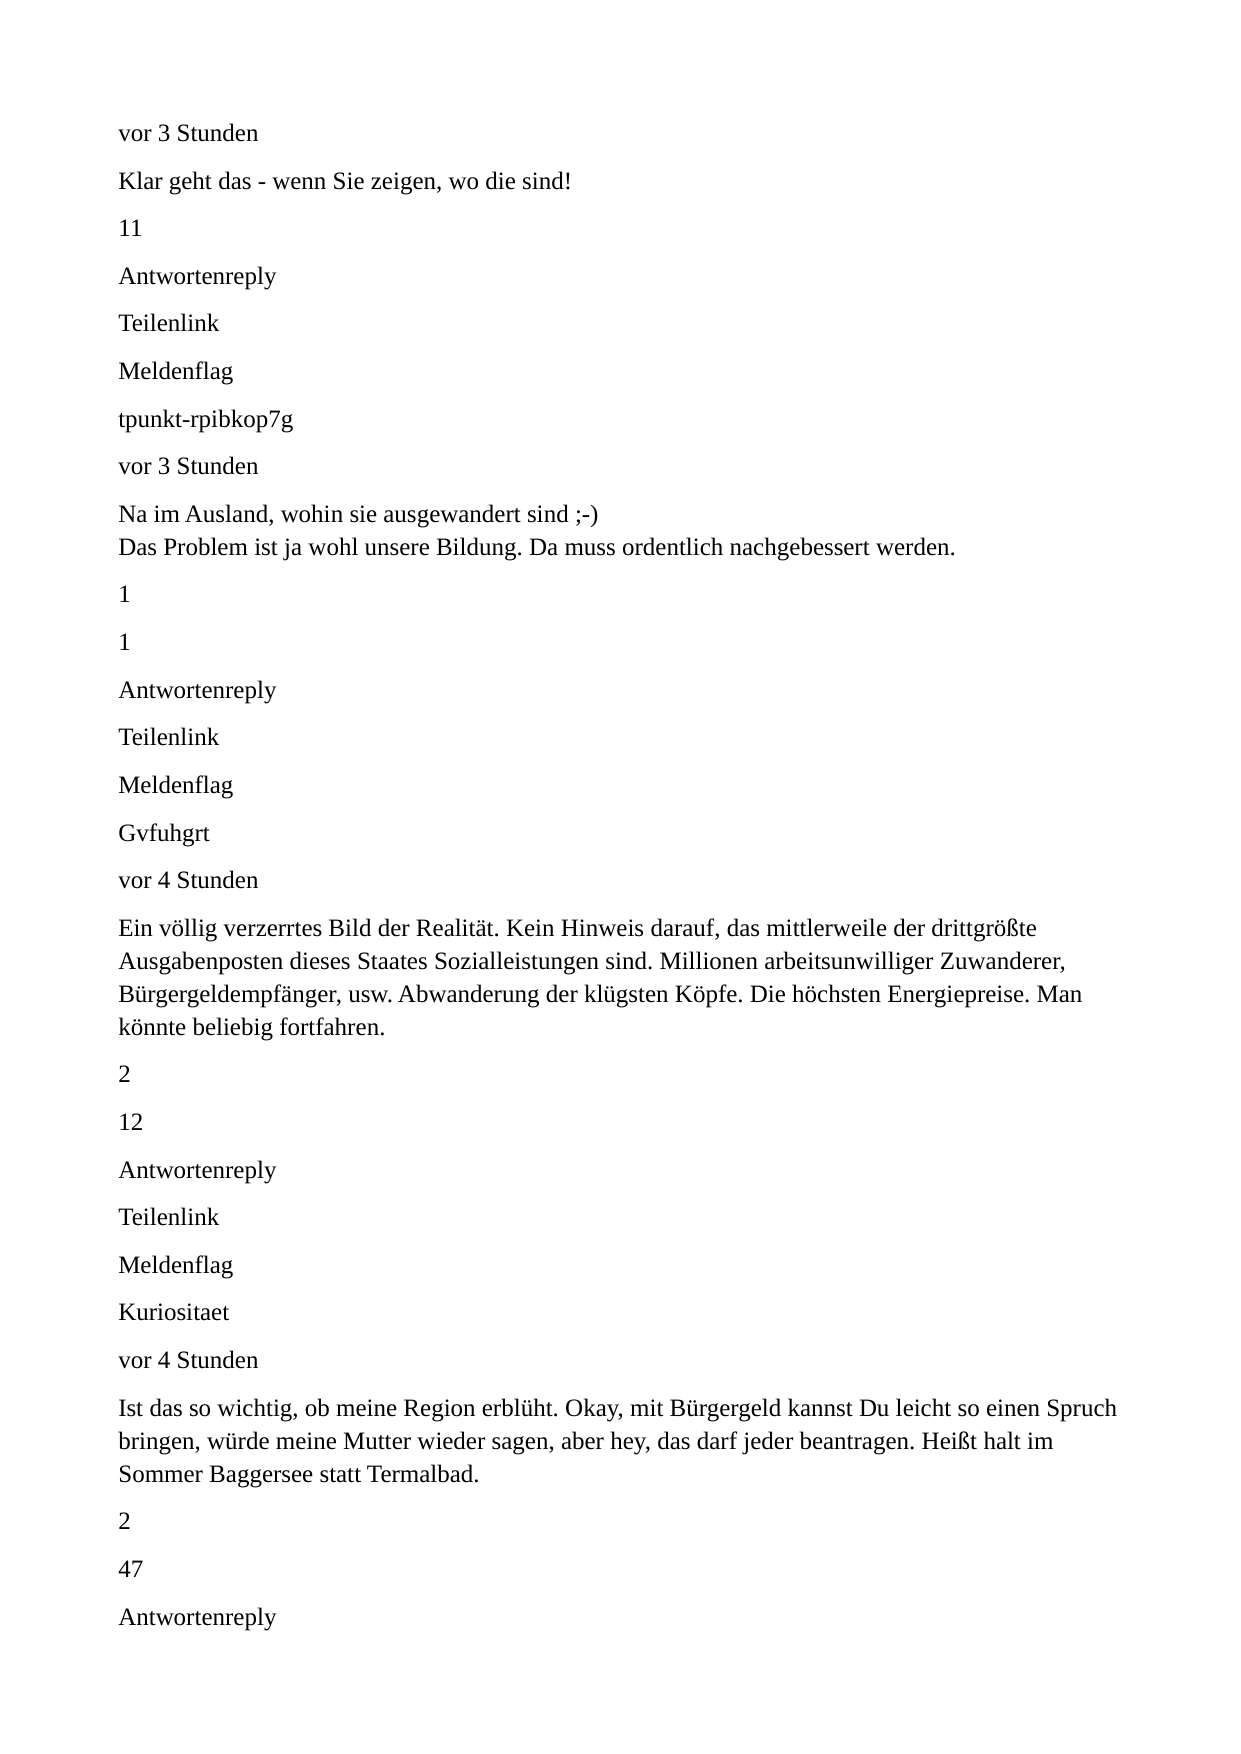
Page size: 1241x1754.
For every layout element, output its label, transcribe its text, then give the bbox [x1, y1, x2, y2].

text 47 [118, 1554, 1122, 1583]
text Klar geht das - wenn Sie zeigen, wo die sind! [118, 166, 1122, 194]
text Ist das so wichtig, ob meine Region erblüht. Okay, mit Bürgergeld kannst Du leicht so einen Spruch bringen, würde meine Mutter wieder sagen, aber hey, das darf jeder beantragen. Heißt halt im Sommer Baggersee statt Termalbad. [118, 1393, 1122, 1487]
text Teilenlink [118, 722, 1122, 751]
text Kuriositaet [118, 1297, 1122, 1326]
text 2 [118, 1506, 1122, 1535]
text Antwortenreply [118, 1155, 1122, 1183]
text vor 4 Stunden [118, 865, 1122, 894]
text Teilenlink [118, 1202, 1122, 1231]
text Antwortenreply [118, 1602, 1122, 1630]
text Na im Ausland, wohin sie ausgewandert sind ;-) Das Problem ist ja wohl unsere Bildung. Da muss ordentlich nachgebessert werden. [118, 499, 1122, 561]
text 11 [118, 213, 1122, 242]
text tpunkt-rpibkop7g [118, 404, 1122, 432]
text vor 3 Stunden [118, 451, 1122, 480]
text vor 3 Stunden [118, 118, 1122, 147]
text Gvfuhgrt [118, 818, 1122, 846]
text Meldenflag [118, 770, 1122, 799]
text 1 [118, 627, 1122, 656]
text Meldenflag [118, 356, 1122, 385]
text Antwortenreply [118, 675, 1122, 703]
text Antwortenreply [118, 261, 1122, 290]
text 2 [118, 1059, 1122, 1088]
text Meldenflag [118, 1250, 1122, 1279]
text 1 [118, 579, 1122, 608]
text Teilenlink [118, 308, 1122, 337]
text Ein völlig verzerrtes Bild der Realität. Kein Hinweis darauf, das mittlerweile der drittgrößte Ausgabenposten dieses Staates Sozialleistungen sind. Millionen arbeitsunwilliger Zuwanderer, Bürgergeldempfänger, usw. Abwanderung der klügsten Köpfe. Die höchsten Energiepreise. Man könnte beliebig fortfahren. [118, 913, 1122, 1041]
text 12 [118, 1107, 1122, 1136]
text vor 4 Stunden [118, 1345, 1122, 1374]
